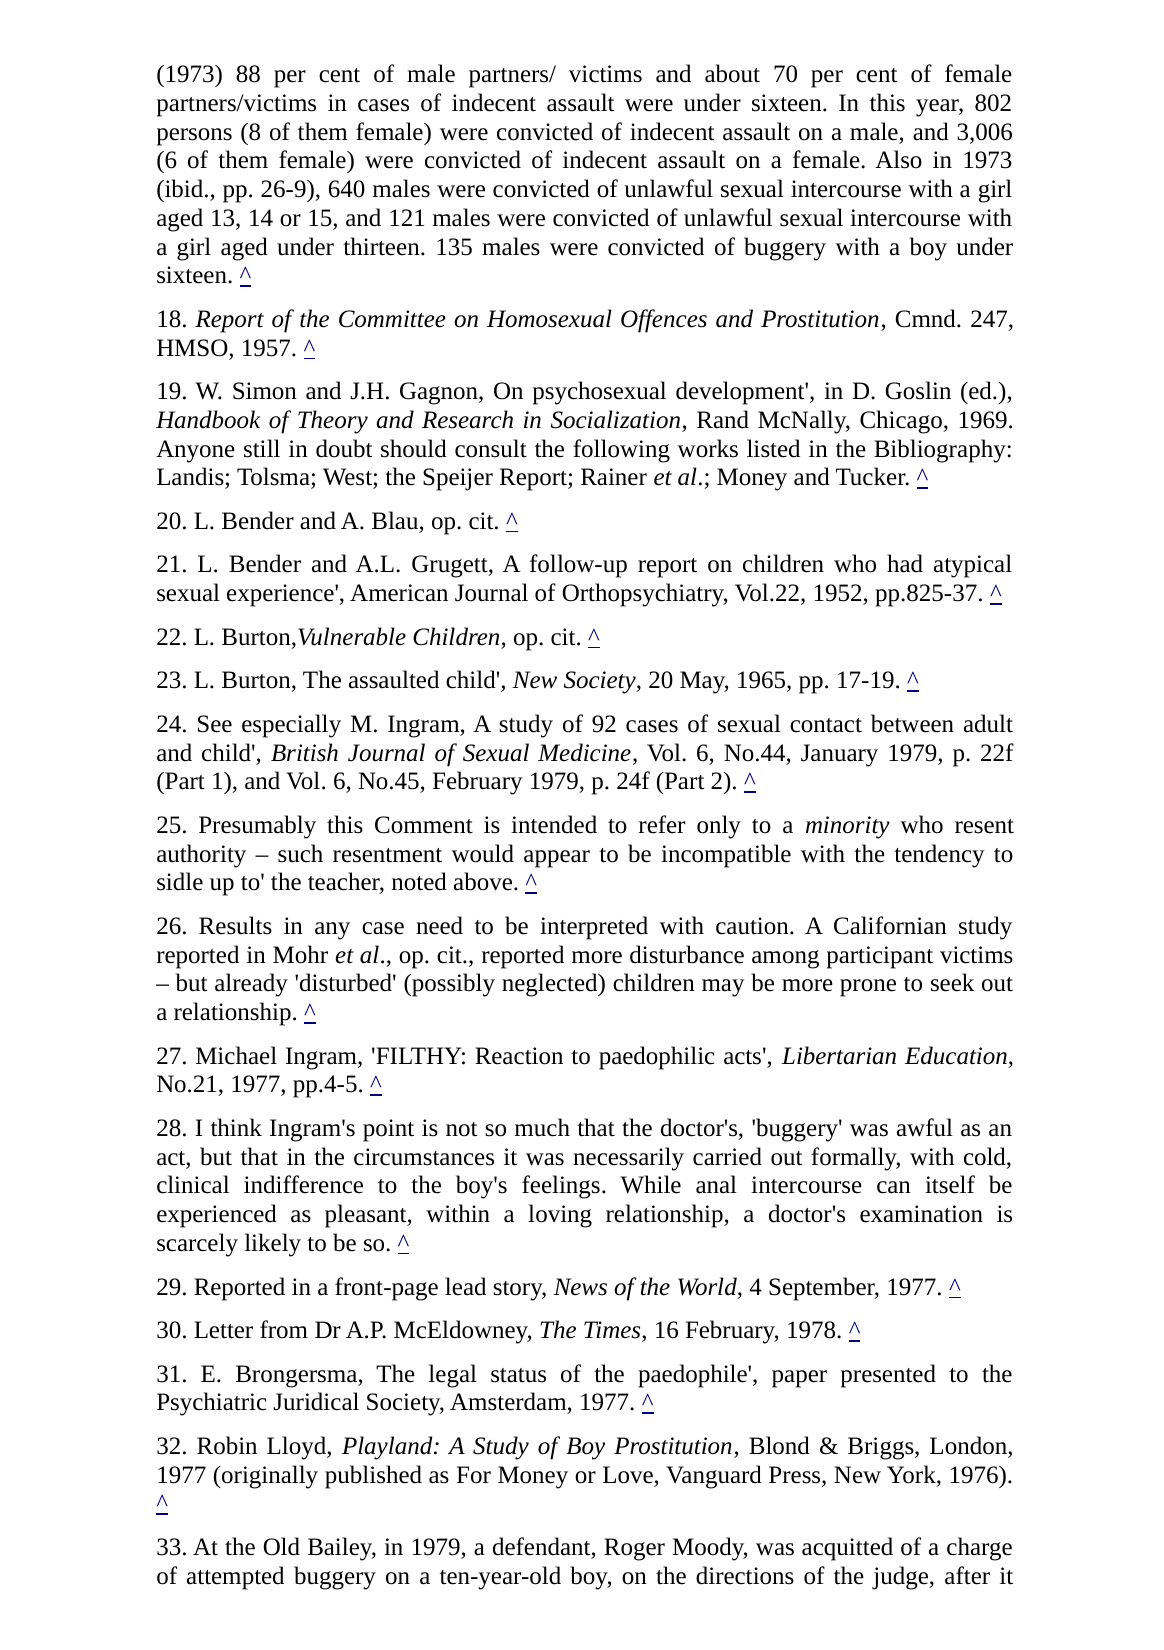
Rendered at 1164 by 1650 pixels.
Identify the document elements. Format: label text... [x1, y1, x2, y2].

text 27. Michael Ingram, 'FILTHY: Reaction to paedophilic acts', Libertarian Education, No.21, 1977, pp.4-5. ^ [156, 1041, 1014, 1098]
text 33. At the Old Bailey, in 1979, a defendant, Roger Moody, was acquitted of a charge of attempted buggery on a ten-year-old boy, on the directions of the judge, after it [156, 1532, 1014, 1589]
text 18. Report of the Committee on Homosexual Offences and Prostitution, Cmnd. 247, HMSO, 1957. ^ [156, 304, 1014, 361]
text 21. L. Bender and A.L. Grugett, A follow-up report on children who had atypical sexual experience', American Journal of Orthopsychiatry, Vol.22, 1952, pp.825-37. ^ [156, 549, 1014, 607]
text 26. Results in any case need to be interpreted with caution. A Californian study reported in Mohr et al., op. cit., reported more disturbance among participant victims – but already 'disturbed' (possibly neglected) children may be more prone to seek out a relationship. ^ [156, 911, 1014, 1026]
text 32. Robin Lloyd, Playland: A Study of Boy Prostitution, Blond & Briggs, London, 1977 (originally published as For Money or Love, Vanguard Press, New York, 1976). ^ [156, 1431, 1014, 1517]
text (1973) 88 per cent of male partners/ victims and about 70 per cent of female partners/victims in cases of indecent assault were under sixteen. In this year, 802 persons (8 of them female) were convicted of indecent assault on a male, and 3,006 (6 of them female) were convicted of indecent assault on a female. Also in 1973 (ibid., pp. 26-9), 640 males were convicted of unlawful sexual intercourse with a girl aged 13, 14 or 15, and 121 males were convicted of unlawful sexual intercourse with a girl aged under thirteen. 135 males were convicted of buggery with a boy under sixteen. ^ [156, 59, 1014, 289]
text 31. E. Brongersma, The legal status of the paedophile', paper presented to the Psychiatric Juridical Society, Amsterdam, 1977. ^ [156, 1359, 1014, 1416]
text 20. L. Bender and A. Blau, op. cit. ^ [156, 506, 1014, 535]
text 25. Presumably this Comment is intended to refer only to a minority who resent authority – such resentment would appear to be incompatible with the tendency to sidle up to' the teacher, noted above. ^ [156, 810, 1014, 896]
text 22. L. Burton,Vulnerable Children, op. cit. ^ [156, 622, 1014, 651]
text 30. Letter from Dr A.P. McEldowney, The Times, 16 February, 1978. ^ [156, 1315, 1014, 1344]
text 28. I think Ingram's point is not so much that the doctor's, 'buggery' was awful as an act, but that in the circumstances it was necessarily carried out formally, with cold, clinical indifference to the boy's feelings. While anal intercourse can itself be experienced as pleasant, within a loving relationship, a doctor's examination is scarcely likely to be so. ^ [156, 1113, 1014, 1257]
text 29. Reported in a front-page lead story, News of the World, 4 September, 1977. ^ [156, 1272, 1014, 1300]
text 24. See especially M. Ingram, A study of 92 cases of sexual contact between adult and child', British Journal of Sexual Medicine, Vol. 6, No.44, January 1979, p. 22f (Part 1), and Vol. 6, No.45, February 1979, p. 24f (Part 2). ^ [156, 709, 1014, 795]
text 19. W. Simon and J.H. Gagnon, On psychosexual development', in D. Goslin (ed.), Handbook of Theory and Research in Socialization, Rand McNally, Chicago, 1969. Anyone still in doubt should consult the following works listed in the Bibliography: Landis; Tolsma; West; the Speijer Report; Rainer et al.; Money and Tucker. ^ [156, 376, 1014, 491]
text 23. L. Burton, The assaulted child', New Society, 20 May, 1965, pp. 17-19. ^ [156, 665, 1014, 694]
